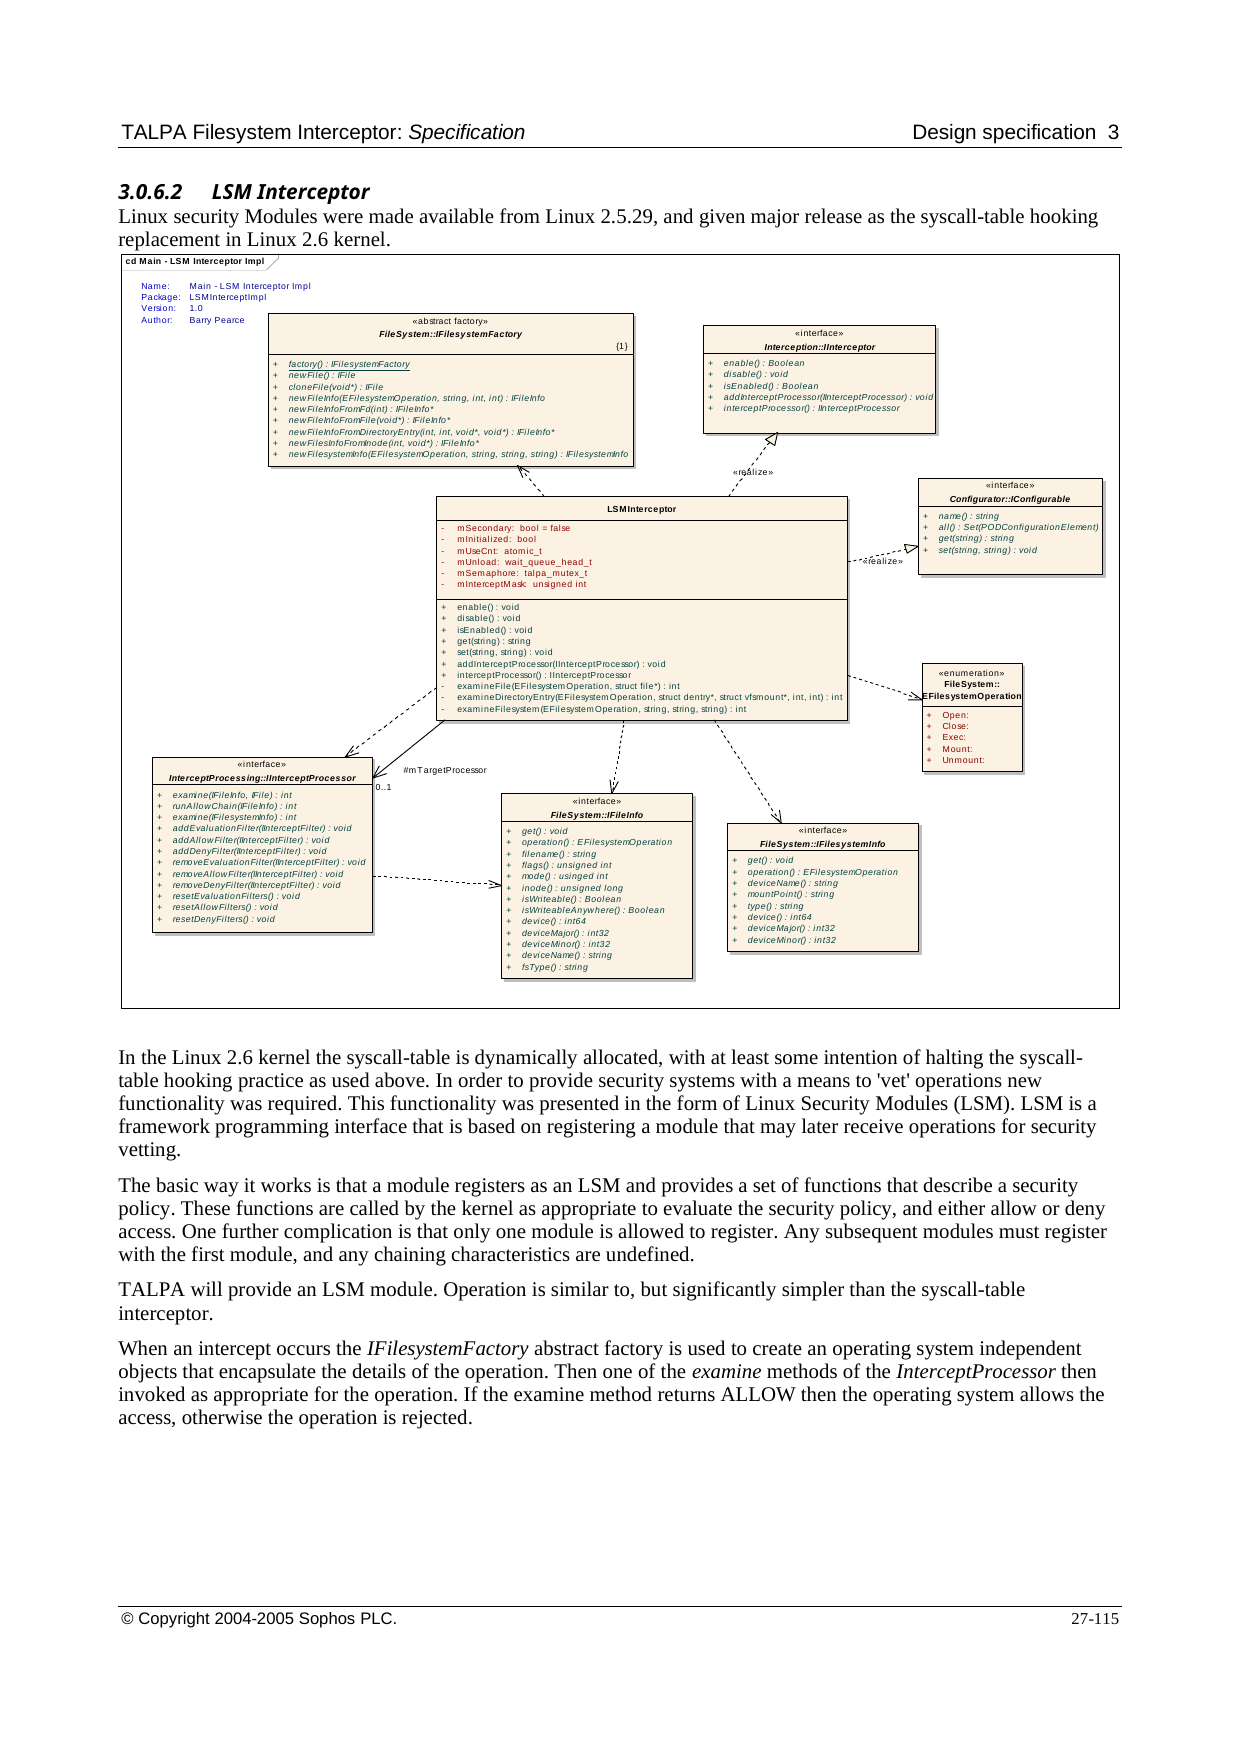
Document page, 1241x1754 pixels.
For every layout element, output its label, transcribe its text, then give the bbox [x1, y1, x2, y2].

text In the Linux 2.6 kernel the syscall-table is dynamically allocated, with at least some intention of halting the syscall-table hooking practice as used above. In order to provide security systems with a means to 'vet' operations new functionality was required. This functionality was presented in the form of Linux Security Modules (LSM). LSM is a framework programming interface that is based on registering a module that may later receive operations for security vetting. [118, 1046, 1122, 1161]
text TALPA will provide an LSM module. Operation is similar to, but significantly simpler than the syscall-table interceptor. [118, 1278, 1122, 1324]
text The basic way it works is that a module registers as an LSM and provides a set of functions that describe a security policy. These functions are called by the kernel as appropriate to evaluate the security policy, and either allow or deny access. One further complication is that only one module is allowed to register. Any subsequent modules must register with the first module, and any chaining characteristics are undefined. [118, 1174, 1122, 1266]
text When an intercept occurs the IFilesystemFactory abstract factory is used to create an operating system independent objects that encapsulate the details of the operation. Then one of the examine methods of the InterceptProcessor then invoked as appropriate for the operation. If the examine method returns ALLOW then the operating system allows the access, otherwise the operation is rejected. [118, 1337, 1122, 1429]
text Linux security Modules were made available from Linux 2.5.29, and given major release as the syscall-table hooking replacement in Linux 2.6 kernel. [118, 205, 1122, 251]
subtitle LSM Interceptor [118, 177, 1122, 205]
